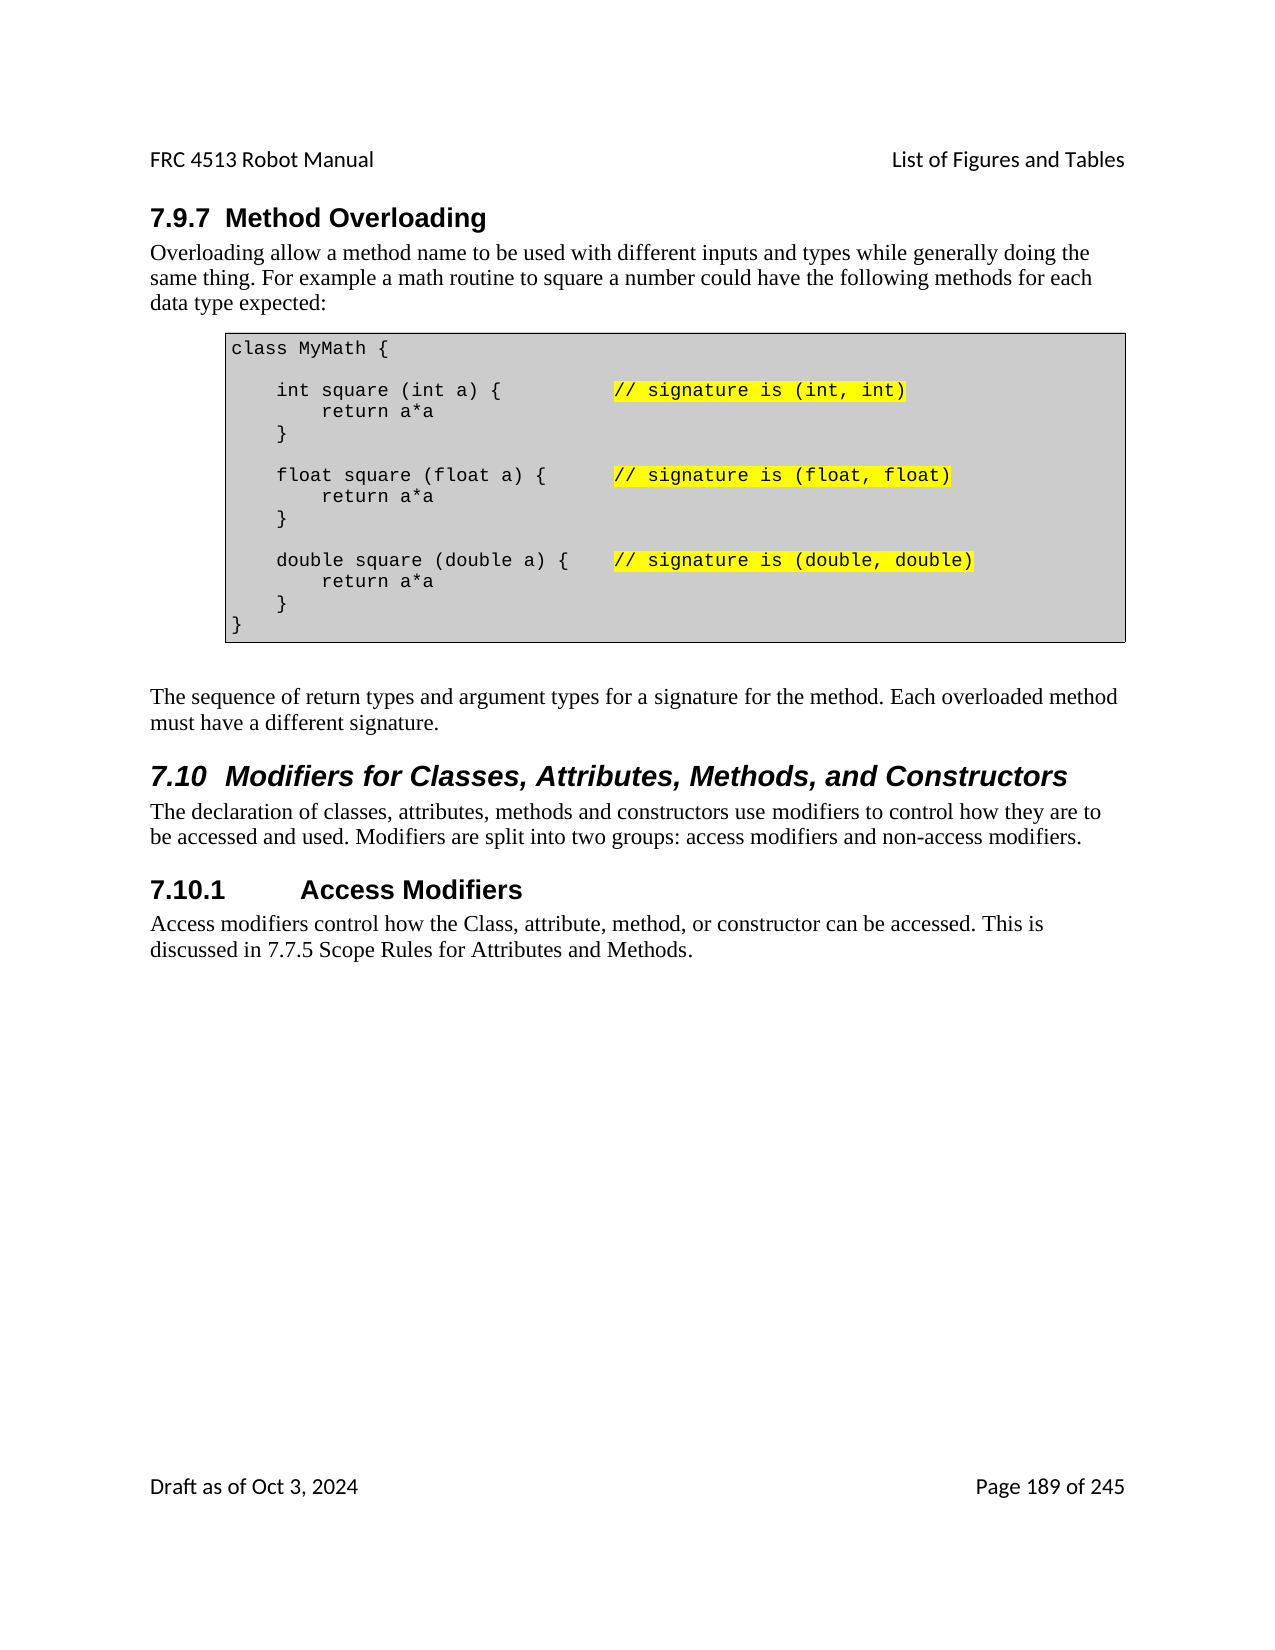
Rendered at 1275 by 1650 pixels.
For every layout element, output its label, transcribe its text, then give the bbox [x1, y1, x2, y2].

text return a*a [226, 481, 1125, 502]
text double square (double a) { // signature is (double, double) [226, 545, 1125, 566]
text } [226, 502, 1125, 524]
text } [226, 417, 1125, 439]
text Overloading allow a method name to be used with different inputs and types while generally doing the same thing. For example a math routine to square a number could have the following methods for each data type expected: [150, 239, 1125, 316]
text class MyMath { [226, 334, 1125, 354]
subtitle Modifiers for Classes, Attributes, Methods, and Constructors [150, 760, 1125, 793]
text float square (float a) { // signature is (float, float) [226, 460, 1125, 481]
text return a*a [226, 396, 1125, 417]
subtitle Method Overloading [150, 203, 1125, 233]
text The declaration of classes, attributes, methods and constructors use modifiers to control how they are to be accessed and used. Modifiers are split into two groups: access modifiers and non-access modifiers. [150, 799, 1125, 850]
text int square (int a) { // signature is (int, int) [226, 375, 1125, 396]
text Access modifiers control how the Class, attribute, method, or constructor can be accessed. This is discussed in 7.7.5 Scope Rules for Attributes and Methods. [150, 911, 1125, 962]
text } [226, 609, 1125, 642]
text } [226, 587, 1125, 609]
text The sequence of return types and argument types for a signature for the method. Each overloaded method must have a different signature. [150, 684, 1125, 735]
subtitle Access Modifiers [150, 875, 1125, 905]
text return a*a [226, 566, 1125, 587]
